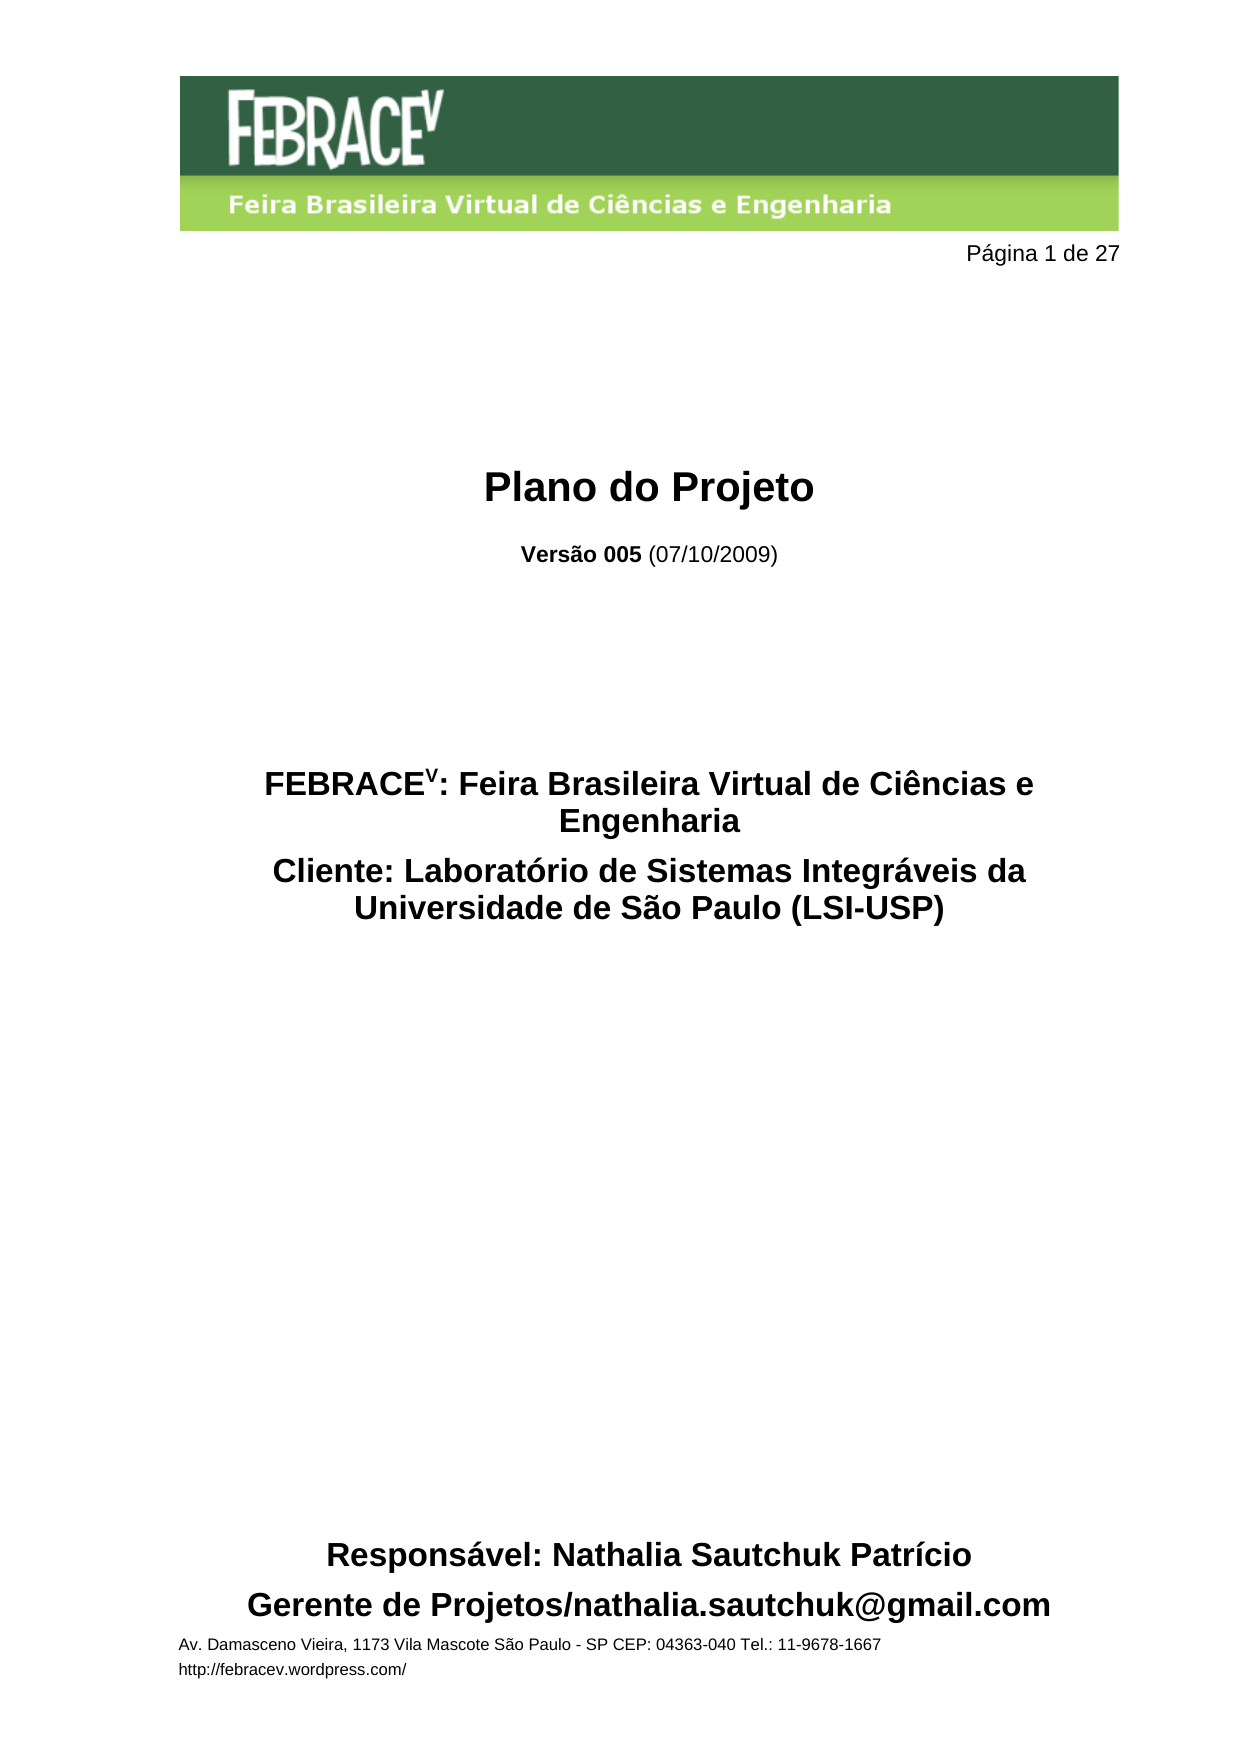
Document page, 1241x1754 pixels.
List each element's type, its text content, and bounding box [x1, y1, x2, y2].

text Responsável: Nathalia Sautchuk Patrício [178, 1536, 1120, 1574]
picture [180, 76, 1119, 231]
text FEBRACEV: Feira Brasileira Virtual de Ciências e Engenharia [178, 765, 1120, 839]
text Versão 005 (07/10/2009) [178, 542, 1120, 568]
text Cliente: Laboratório de Sistemas Integráveis da Universidade de São Paulo (LSI-USP) [178, 852, 1120, 926]
text Gerente de Projetos/nathalia.sautchuk@gmail.com [178, 1586, 1120, 1623]
text Plano do Projeto [178, 464, 1120, 510]
